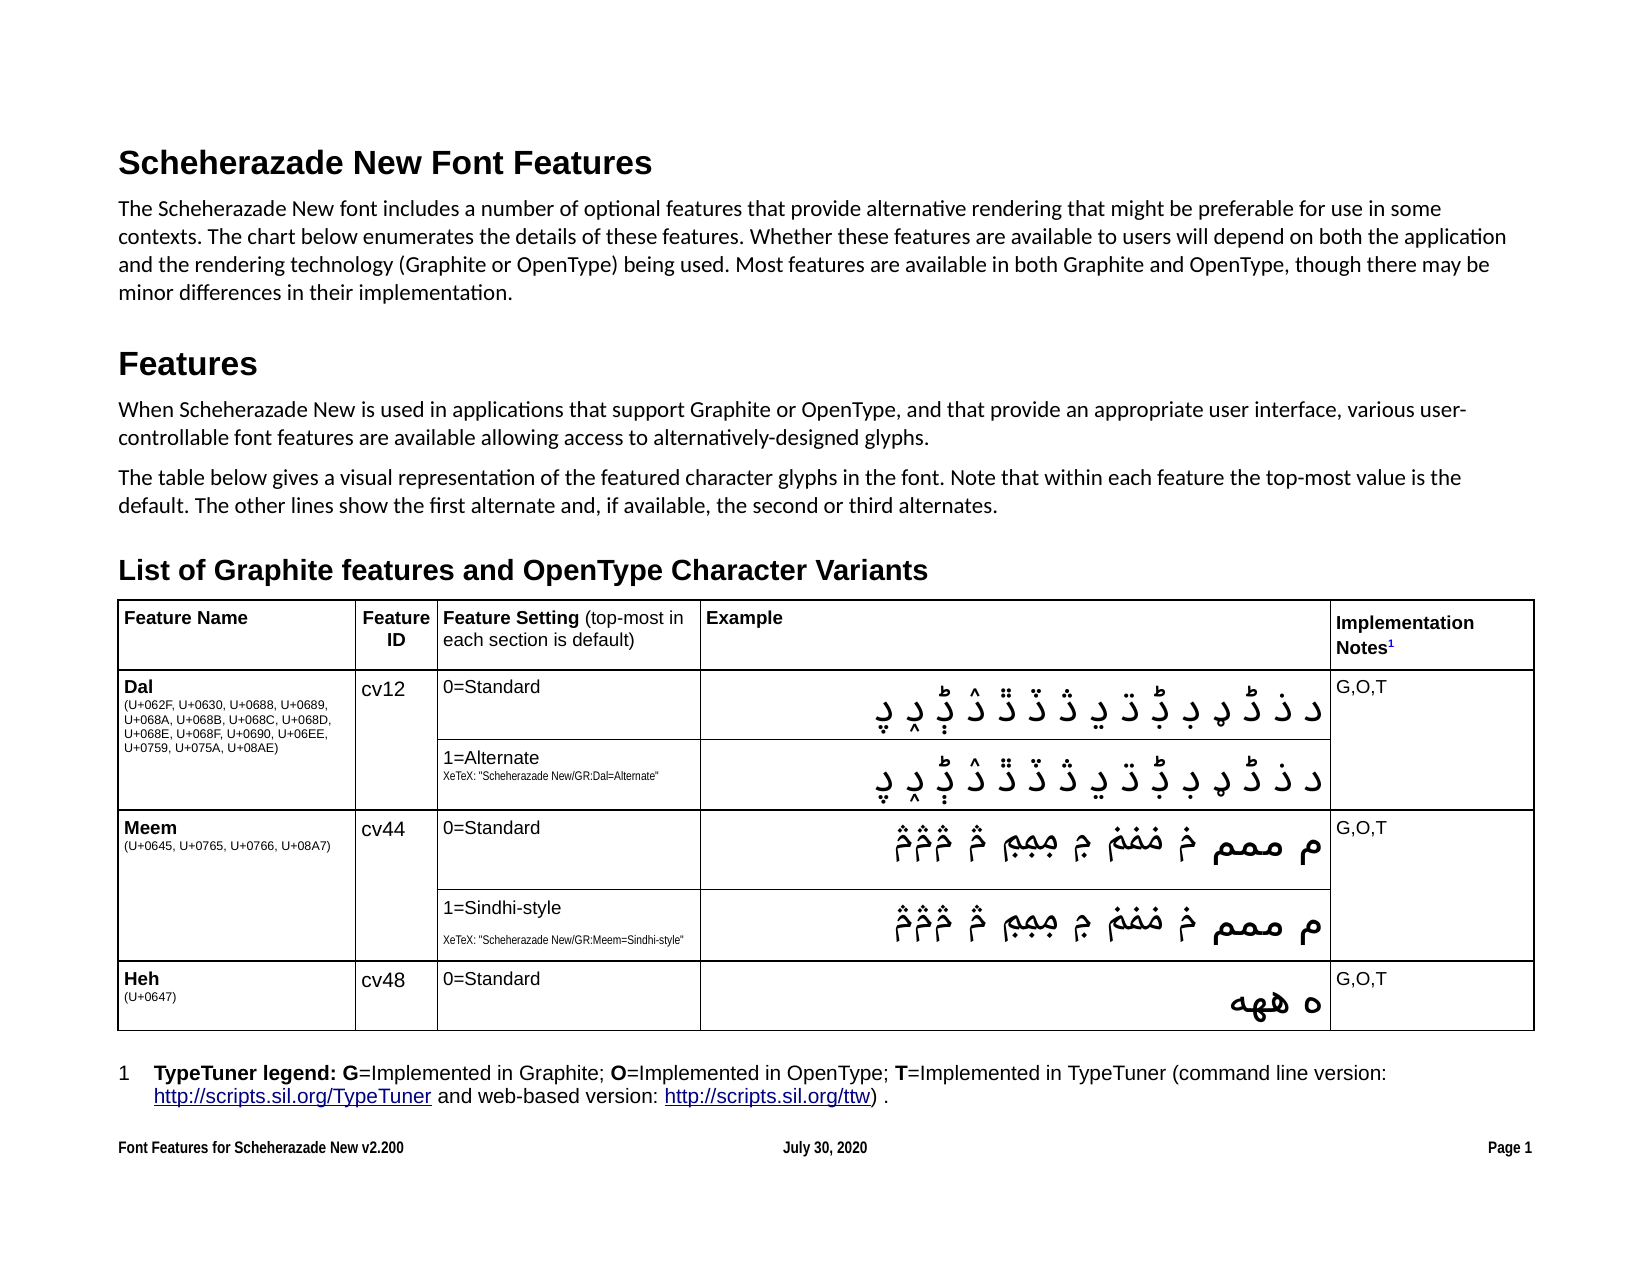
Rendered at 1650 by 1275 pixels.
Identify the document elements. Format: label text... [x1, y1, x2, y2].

table_cell Meem (U+0645, U+0765, U+0766, U+08A7) [119, 811, 355, 960]
text When Scheherazade New is used in applications that support Graphite or OpenType, and that provide an appropriate user interface, various user-controllable font features are available allowing access to alternatively-designed glyphs. [118, 395, 1532, 451]
table_cell 0=Standard [438, 671, 700, 739]
table_cell cv48 [356, 962, 437, 1030]
table_cell cv12 [356, 671, 437, 809]
table_cell م ممم ݥ ݥݥݥ ݦ ݦݦݦ ࢧ ࢧࢧࢧ [701, 890, 1330, 960]
table_cell ه ههه [701, 962, 1330, 1030]
table_cell د ذ ڈ ډ ڊ ڋ ڌ ڍ ڎ ڏ ڐ ۮ ݙ ݚ ࢮ [701, 740, 1330, 809]
text The table below gives a visual representation of the featured character glyphs in the font. Note that within each feature the top-most value is the default. The other lines show the first alternate and, if available, the second or third alternates. [118, 463, 1532, 519]
table_cell 0=Standard [438, 811, 700, 889]
subtitle Scheherazade New Font Features [118, 143, 1532, 182]
text The Scheherazade New font includes a number of optional features that provide alternative rendering that might be preferable for use in some contexts. The chart below enumerates the details of these features. Whether these features are available to users will depend on both the application and the rendering technology (Graphite or OpenType) being used. Most features are available in both Graphite and OpenType, though there may be minor differences in their implementation. [118, 194, 1532, 306]
table_cell cv44 [356, 811, 437, 960]
table_header Feature Name [119, 601, 355, 668]
table_header Feature Setting (top-most in each section is default) [438, 601, 700, 668]
table_cell G,O,T [1331, 962, 1533, 1030]
subtitle List of Graphite features and OpenType Character Variants [118, 553, 1532, 586]
table_header Implementation Notes [1331, 601, 1533, 668]
table_cell 1=Sindhi-style XeTeX: "Scheherazade New/GR:Meem=Sindhi-style" [438, 890, 700, 960]
table_cell Dal (U+062F, U+0630, U+0688, U+0689, U+068A, U+068B, U+068C, U+068D, U+068E, U+068F, U+0690, U+06EE, U+0759, U+075A, U+08AE) [119, 671, 355, 809]
table_cell 1=Alternate XeTeX: "Scheherazade New/GR:Dal=Alternate" [438, 740, 700, 809]
table_header Feature ID [356, 601, 437, 668]
table_cell م ممم ݥ ݥݥݥ ݦ ݦݦݦ ࢧ ࢧࢧࢧ [701, 811, 1330, 889]
table_cell G,O,T [1331, 671, 1533, 809]
table_cell Heh (U+0647) [119, 962, 355, 1030]
subtitle Features [118, 344, 1532, 382]
table_header Example [701, 601, 1330, 668]
table_cell G,O,T [1331, 811, 1533, 960]
table_cell 0=Standard [438, 962, 700, 1030]
table_cell د ذ ڈ ډ ڊ ڋ ڌ ڍ ڎ ڏ ڐ ۮ ݙ ݚ ࢮ [701, 671, 1330, 739]
